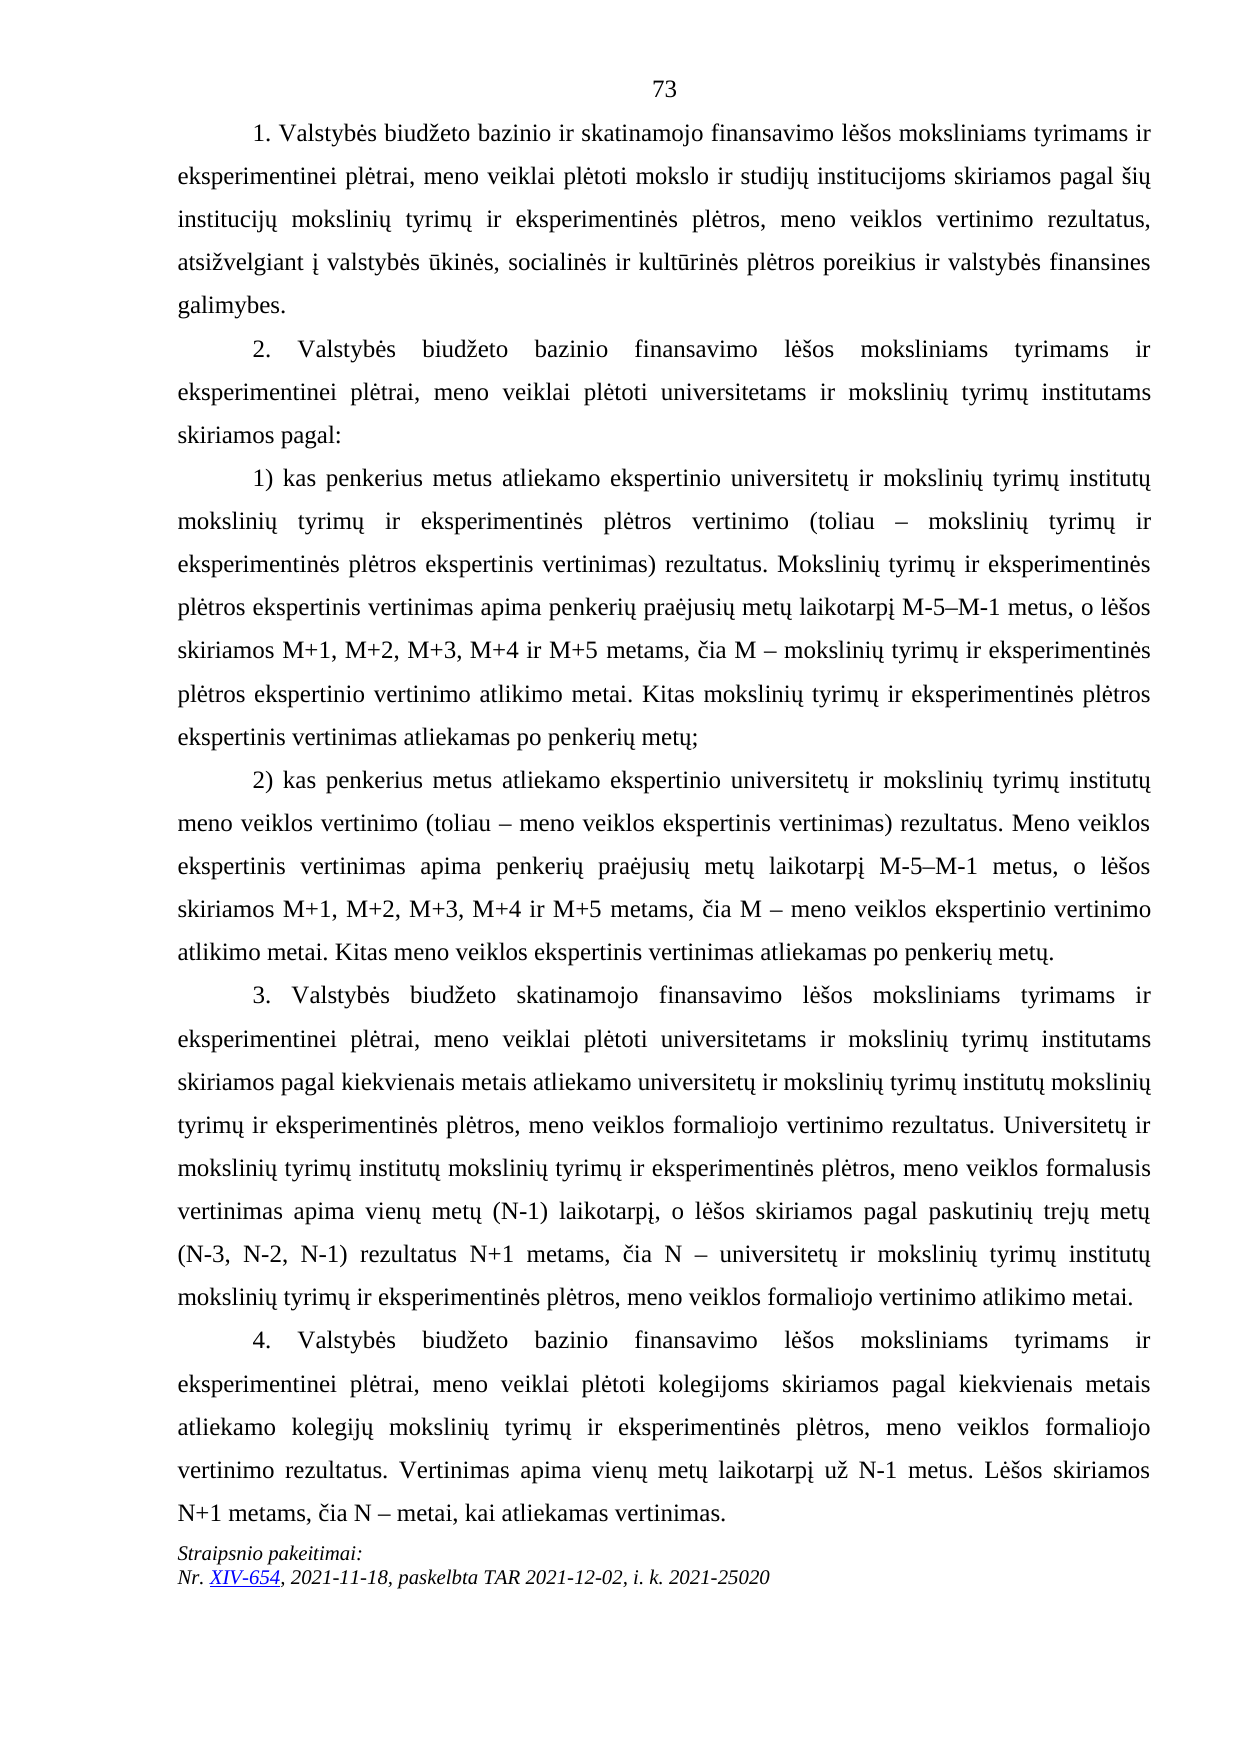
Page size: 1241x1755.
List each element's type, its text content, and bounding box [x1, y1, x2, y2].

text 1) kas penkerius metus atliekamo ekspertinio universitetų ir mokslinių tyrimų institutų mokslinių tyrimų ir eksperimentinės plėtros vertinimo (toliau – mokslinių tyrimų ir eksperimentinės plėtros ekspertinis vertinimas) rezultatus. Mokslinių tyrimų ir eksperimentinės plėtros ekspertinis vertinimas apima penkerių praėjusių metų laikotarpį M-5–M-1 metus, o lėšos skiriamos M+1, M+2, M+3, M+4 ir M+5 metams, čia M – mokslinių tyrimų ir eksperimentinės plėtros ekspertinio vertinimo atlikimo metai. Kitas mokslinių tyrimų ir eksperimentinės plėtros ekspertinis vertinimas atliekamas po penkerių metų; [177, 463, 1152, 751]
text Nr. XIV-654, 2021-11-18, paskelbta TAR 2021-12-02, i. k. 2021-25020 [177, 1565, 1152, 1589]
text 2. Valstybės biudžeto bazinio finansavimo lėšos moksliniams tyrimams ir eksperimentinei plėtrai, meno veiklai plėtoti universitetams ir mokslinių tyrimų institutams skiriamos pagal: [177, 334, 1152, 449]
text 4. Valstybės biudžeto bazinio finansavimo lėšos moksliniams tyrimams ir eksperimentinei plėtrai, meno veiklai plėtoti kolegijoms skiriamos pagal kiekvienais metais atliekamo kolegijų mokslinių tyrimų ir eksperimentinės plėtros, meno veiklos formaliojo vertinimo rezultatus. Vertinimas apima vienų metų laikotarpį už N-1 metus. Lėšos skiriamos N+1 metams, čia N – metai, kai atliekamas vertinimas. [177, 1326, 1152, 1527]
text Straipsnio pakeitimai: [177, 1541, 1152, 1565]
text 2) kas penkerius metus atliekamo ekspertinio universitetų ir mokslinių tyrimų institutų meno veiklos vertinimo (toliau – meno veiklos ekspertinis vertinimas) rezultatus. Meno veiklos ekspertinis vertinimas apima penkerių praėjusių metų laikotarpį M-5–M-1 metus, o lėšos skiriamos M+1, M+2, M+3, M+4 ir M+5 metams, čia M – meno veiklos ekspertinio vertinimo atlikimo metai. Kitas meno veiklos ekspertinis vertinimas atliekamas po penkerių metų. [177, 765, 1152, 966]
text 3. Valstybės biudžeto skatinamojo finansavimo lėšos moksliniams tyrimams ir eksperimentinei plėtrai, meno veiklai plėtoti universitetams ir mokslinių tyrimų institutams skiriamos pagal kiekvienais metais atliekamo universitetų ir mokslinių tyrimų institutų mokslinių tyrimų ir eksperimentinės plėtros, meno veiklos formaliojo vertinimo rezultatus. Universitetų ir mokslinių tyrimų institutų mokslinių tyrimų ir eksperimentinės plėtros, meno veiklos formalusis vertinimas apima vienų metų (N-1) laikotarpį, o lėšos skiriamos pagal paskutinių trejų metų (N‑3, N-2, N-1) rezultatus N+1 metams, čia N – universitetų ir mokslinių tyrimų institutų mokslinių tyrimų ir eksperimentinės plėtros, meno veiklos formaliojo vertinimo atlikimo metai. [177, 981, 1152, 1311]
text 1. Valstybės biudžeto bazinio ir skatinamojo finansavimo lėšos moksliniams tyrimams ir eksperimentinei plėtrai, meno veiklai plėtoti mokslo ir studijų institucijoms skiriamos pagal šių institucijų mokslinių tyrimų ir eksperimentinės plėtros, meno veiklos vertinimo rezultatus, atsižvelgiant į valstybės ūkinės, socialinės ir kultūrinės plėtros poreikius ir valstybės finansines galimybes. [177, 118, 1152, 319]
